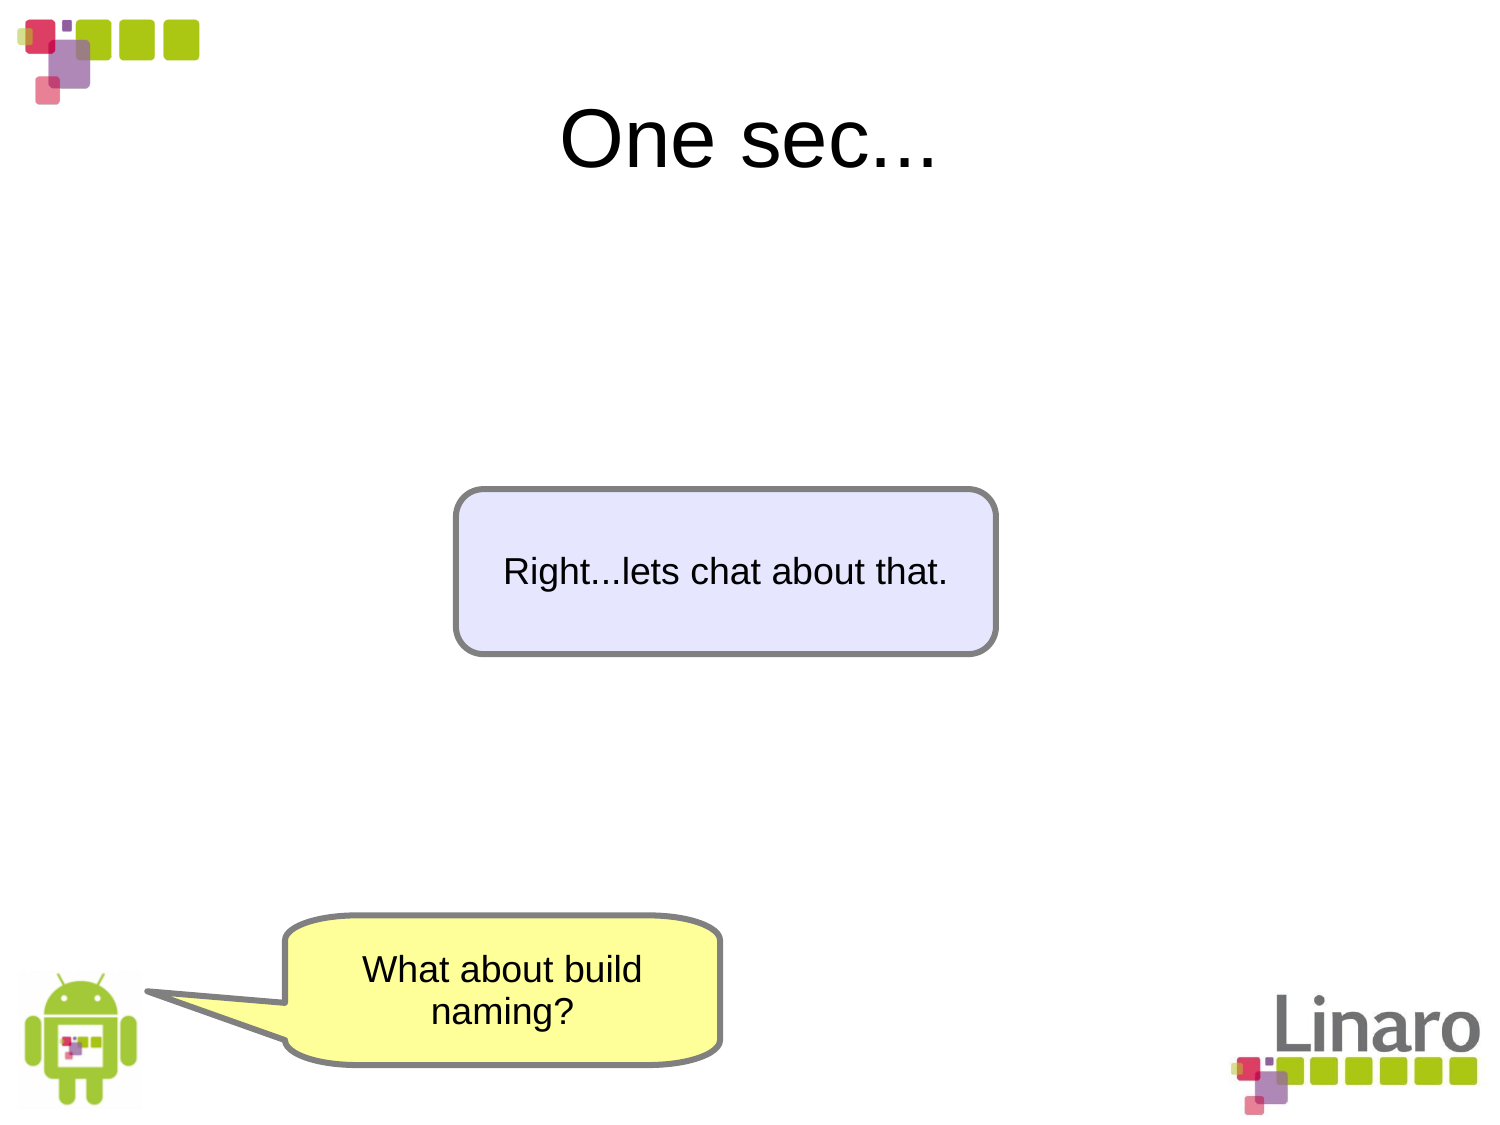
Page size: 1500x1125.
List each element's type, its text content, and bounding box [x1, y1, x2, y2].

title One sec... [74, 44, 1425, 233]
picture [1219, 986, 1491, 1123]
list [74, 263, 1425, 916]
text_box What about build naming? [147, 915, 721, 1066]
picture [16, 12, 205, 121]
picture [18, 971, 142, 1109]
text_box Right...lets chat about that. [455, 489, 996, 655]
